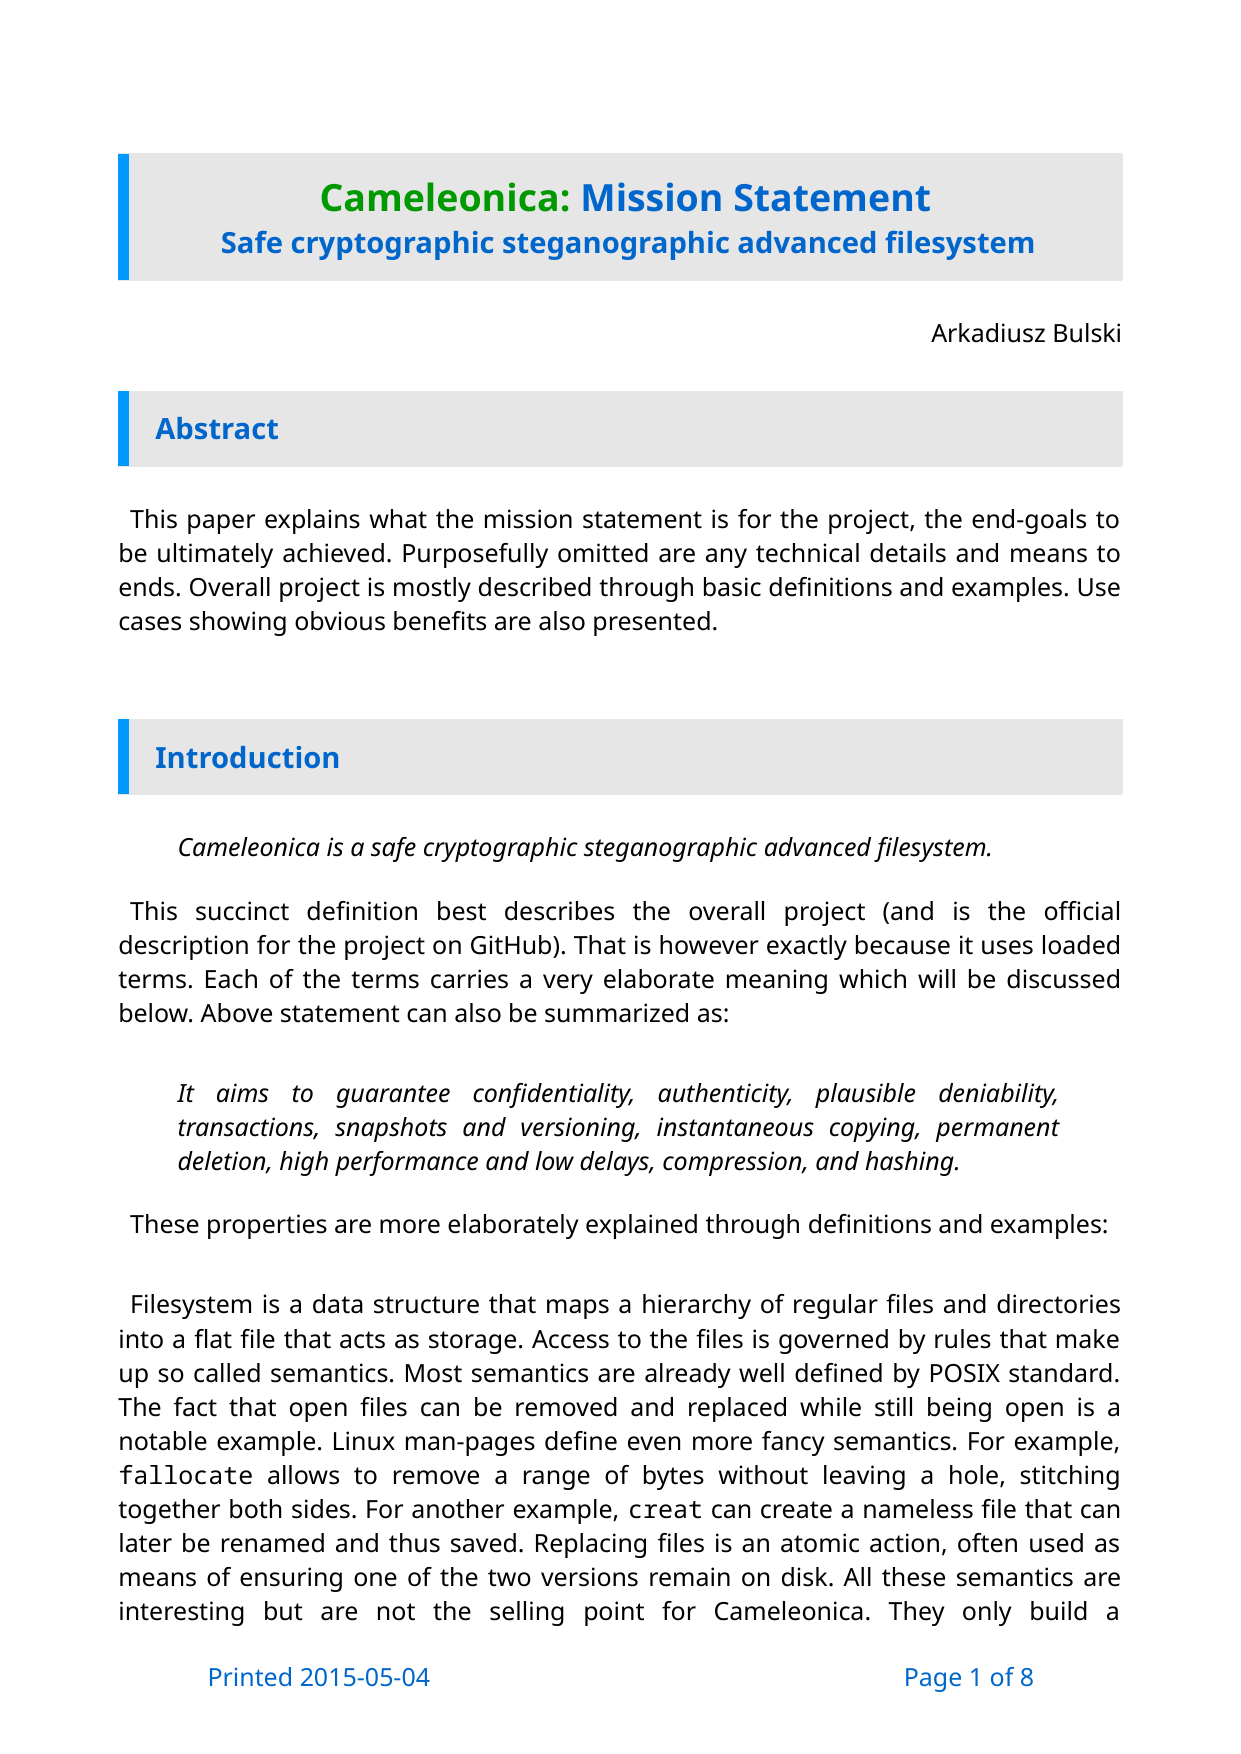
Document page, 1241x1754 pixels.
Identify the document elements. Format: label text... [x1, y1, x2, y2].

text These properties are more elaborately explained through definitions and examples: [118, 1207, 1122, 1241]
subtitle Abstract [129, 392, 1122, 466]
title Cameleonica: Mission Statement Safe cryptographic steganographic advanced filesystem [129, 155, 1122, 280]
text Cameleonica is a safe cryptographic steganographic advanced filesystem. [177, 830, 1063, 864]
text Filesystem is a data structure that maps a hierarchy of regular files and directories into a flat file that acts as storage. Access to the files is governed by rules that make up so called semantics. Most semantics are already well defined by POSIX standard. The fact that open files can be removed and replaced while still being open is a notable example. Linux man-pages define even more fancy semantics. For example, fallocate allows to remove a range of bytes without leaving a hole, stitching together both sides. For another example, creat can create a nameless file that can later be renamed and thus saved. Replacing files is an atomic action, often used as means of ensuring one of the two versions remain on disk. All these semantics are interesting but are not the selling point for Cameleonica. They only build a [118, 1287, 1122, 1628]
text This paper explains what the mission statement is for the project, the end-goals to be ultimately achieved. Purposefully omitted are any technical details and means to ends. Overall project is mostly described through basic definitions and examples. Use cases showing obvious benefits are also presented. [118, 501, 1122, 638]
text Arkadiusz Bulski [118, 315, 1122, 349]
text It aims to guarantee confidentiality, authenticity, plausible deniability, transactions, snapshots and versioning, instantaneous copying, permanent deletion, high performance and low delays, compression, and hashing. [177, 1076, 1063, 1178]
text This succinct definition best describes the overall project (and is the official description for the project on GitHub). That is however exactly because it uses loaded terms. Each of the terms carries a very elaborate meaning which will be discussed below. Above statement can also be summarized as: [118, 893, 1122, 1029]
subtitle Introduction [129, 720, 1122, 794]
